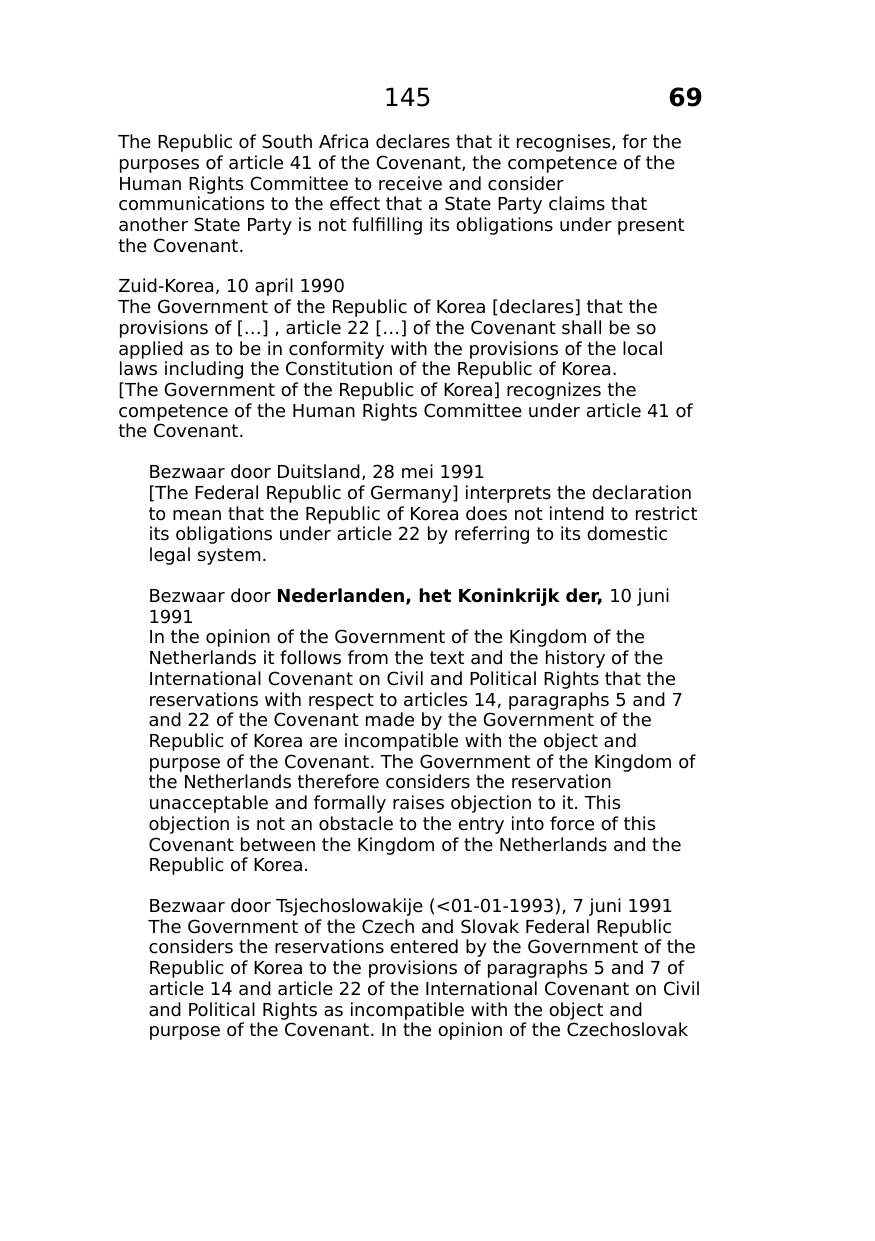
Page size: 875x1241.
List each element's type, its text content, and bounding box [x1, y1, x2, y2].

text Bezwaar door Duitsland, 28 mei 1991 [148, 462, 703, 483]
text Bezwaar door Tsjechoslowakije (<01-01-1993), 7 juni 1991 [148, 896, 703, 917]
text [The Federal Republic of Germany] interprets the declaration to mean that the Republic of Korea does not intend to restrict its obligations under article 22 by referring to its domestic legal system. [148, 483, 703, 566]
text Zuid-Korea, 10 april 1990 [118, 276, 703, 297]
text Bezwaar door Nederlanden, het Koninkrijk der, 10 juni 1991 [148, 586, 703, 627]
text The Government of the Czech and Slovak Federal Republic considers the reservations entered by the Government of the Republic of Korea to the provisions of paragraphs 5 and 7 of article 14 and article 22 of the International Covenant on Civil and Political Rights as incompatible with the object and purpose of the Covenant. In the opinion of the Czechoslovak [148, 917, 703, 1041]
text In the opinion of the Government of the Kingdom of the Netherlands it follows from the text and the history of the International Covenant on Civil and Political Rights that the reservations with respect to articles 14, paragraphs 5 and 7 and 22 of the Covenant made by the Government of the Republic of Korea are incompatible with the object and purpose of the Covenant. The Government of the Kingdom of the Netherlands therefore considers the reservation unacceptable and formally raises objection to it. This objection is not an obstacle to the entry into force of this Covenant between the Kingdom of the Netherlands and the Republic of Korea. [148, 627, 703, 876]
text The Government of the Republic of Korea [declares] that the provisions of […] , article 22 […] of the Covenant shall be so applied as to be in conformity with the provisions of the local laws including the Constitution of the Republic of Korea. [118, 297, 703, 380]
text The Republic of South Africa declares that it recognises, for the purposes of article 41 of the Covenant, the competence of the Human Rights Committee to receive and consider communications to the effect that a State Party claims that another State Party is not fulfilling its obligations under present the Covenant. [118, 132, 703, 256]
text [The Government of the Republic of Korea] recognizes the competence of the Human Rights Committee under article 41 of the Covenant. [118, 380, 703, 442]
